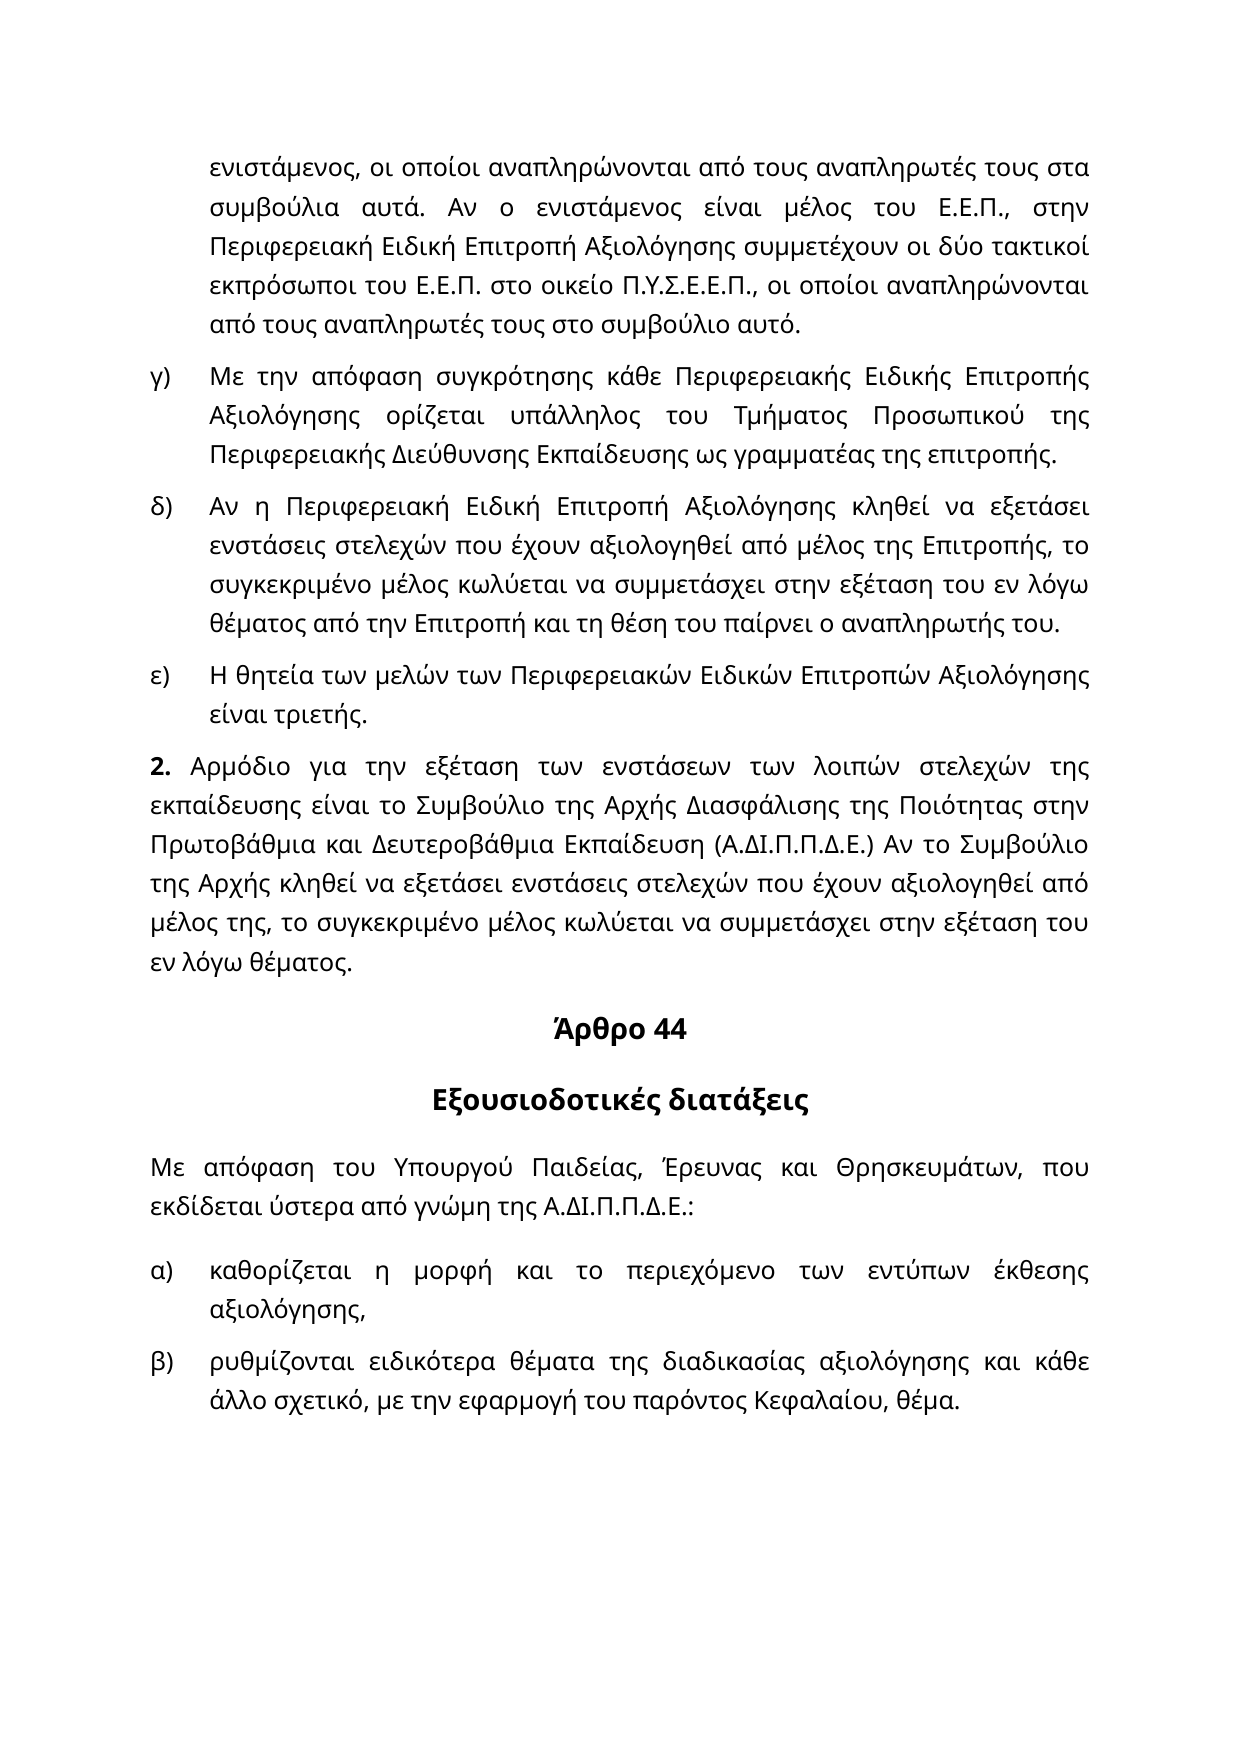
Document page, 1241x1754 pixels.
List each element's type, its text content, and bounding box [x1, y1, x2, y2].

list ενιστάμενος, οι οποίοι αναπληρώνονται από τους αναπληρωτές τους στα συμβούλια αυτά. Αν ο ενιστάμενος είναι μέλος του Ε.Ε.Π., στην Περιφερειακή Ειδική Επιτροπή Αξιολόγησης συμμετέχουν οι δύο τακτικοί εκπρόσωποι του Ε.Ε.Π. στο οικείο Π.Υ.Σ.Ε.Ε.Π., οι οποίοι αναπληρώνονται από τους αναπληρωτές τους στο συμβούλιο αυτό. [150, 150, 1090, 341]
list α) καθορίζεται η μορφή και το περιεχόμενο των εντύπων έκθεσης αξιολόγησης, [150, 1253, 1090, 1326]
subtitle Eξουσιοδοτικές διατάξεις [150, 1079, 1090, 1119]
list ε) Η θητεία των μελών των Περιφερειακών Ειδικών Επιτροπών Αξιολόγησης είναι τριετής. [150, 657, 1090, 731]
text 2. Αρμόδιο για την εξέταση των ενστάσεων των λοιπών στελεχών της εκπαίδευσης είναι το Συμβούλιο της Αρχής Διασφάλισης της Ποιότητας στην Πρωτοβάθμια και Δευτεροβάθμια Εκπαίδευση (Α.ΔΙ.Π.Π.Δ.Ε.) Αν το Συμβούλιο της Αρχής κληθεί να εξετάσει ενστάσεις στελεχών που έχουν αξιολογηθεί από μέλος της, το συγκεκριμένο μέλος κωλύεται να συμμετάσχει στην εξέταση του εν λόγω θέματος. [150, 748, 1090, 978]
list γ) Με την απόφαση συγκρότησης κάθε Περιφερειακής Ειδικής Επιτροπής Αξιολόγησης ορίζεται υπάλληλος του Τμήματος Προσωπικού της Περιφερειακής Διεύθυνσης Εκπαίδευσης ως γραμματέας της επιτροπής. [150, 358, 1090, 471]
subtitle Άρθρο 44 [150, 1008, 1090, 1048]
list δ) Αν η Περιφερειακή Ειδική Επιτροπή Αξιολόγησης κληθεί να εξετάσει ενστάσεις στελεχών που έχουν αξιολογηθεί από μέλος της Επιτροπής, το συγκεκριμένο μέλος κωλύεται να συμμετάσχει στην εξέταση του εν λόγω θέματος από την Επιτροπή και τη θέση του παίρνει ο αναπληρωτής του. [150, 488, 1090, 640]
list β) ρυθμίζονται ειδικότερα θέματα της διαδικασίας αξιολόγησης και κάθε άλλο σχετικό, με την εφαρμογή του παρόντος Κεφαλαίου, θέμα. [150, 1344, 1090, 1417]
text Με απόφαση του Υπουργού Παιδείας, Έρευνας και Θρησκευμάτων, που εκδίδεται ύστερα από γνώμη της Α.ΔΙ.Π.Π.Δ.Ε.: [150, 1149, 1090, 1223]
